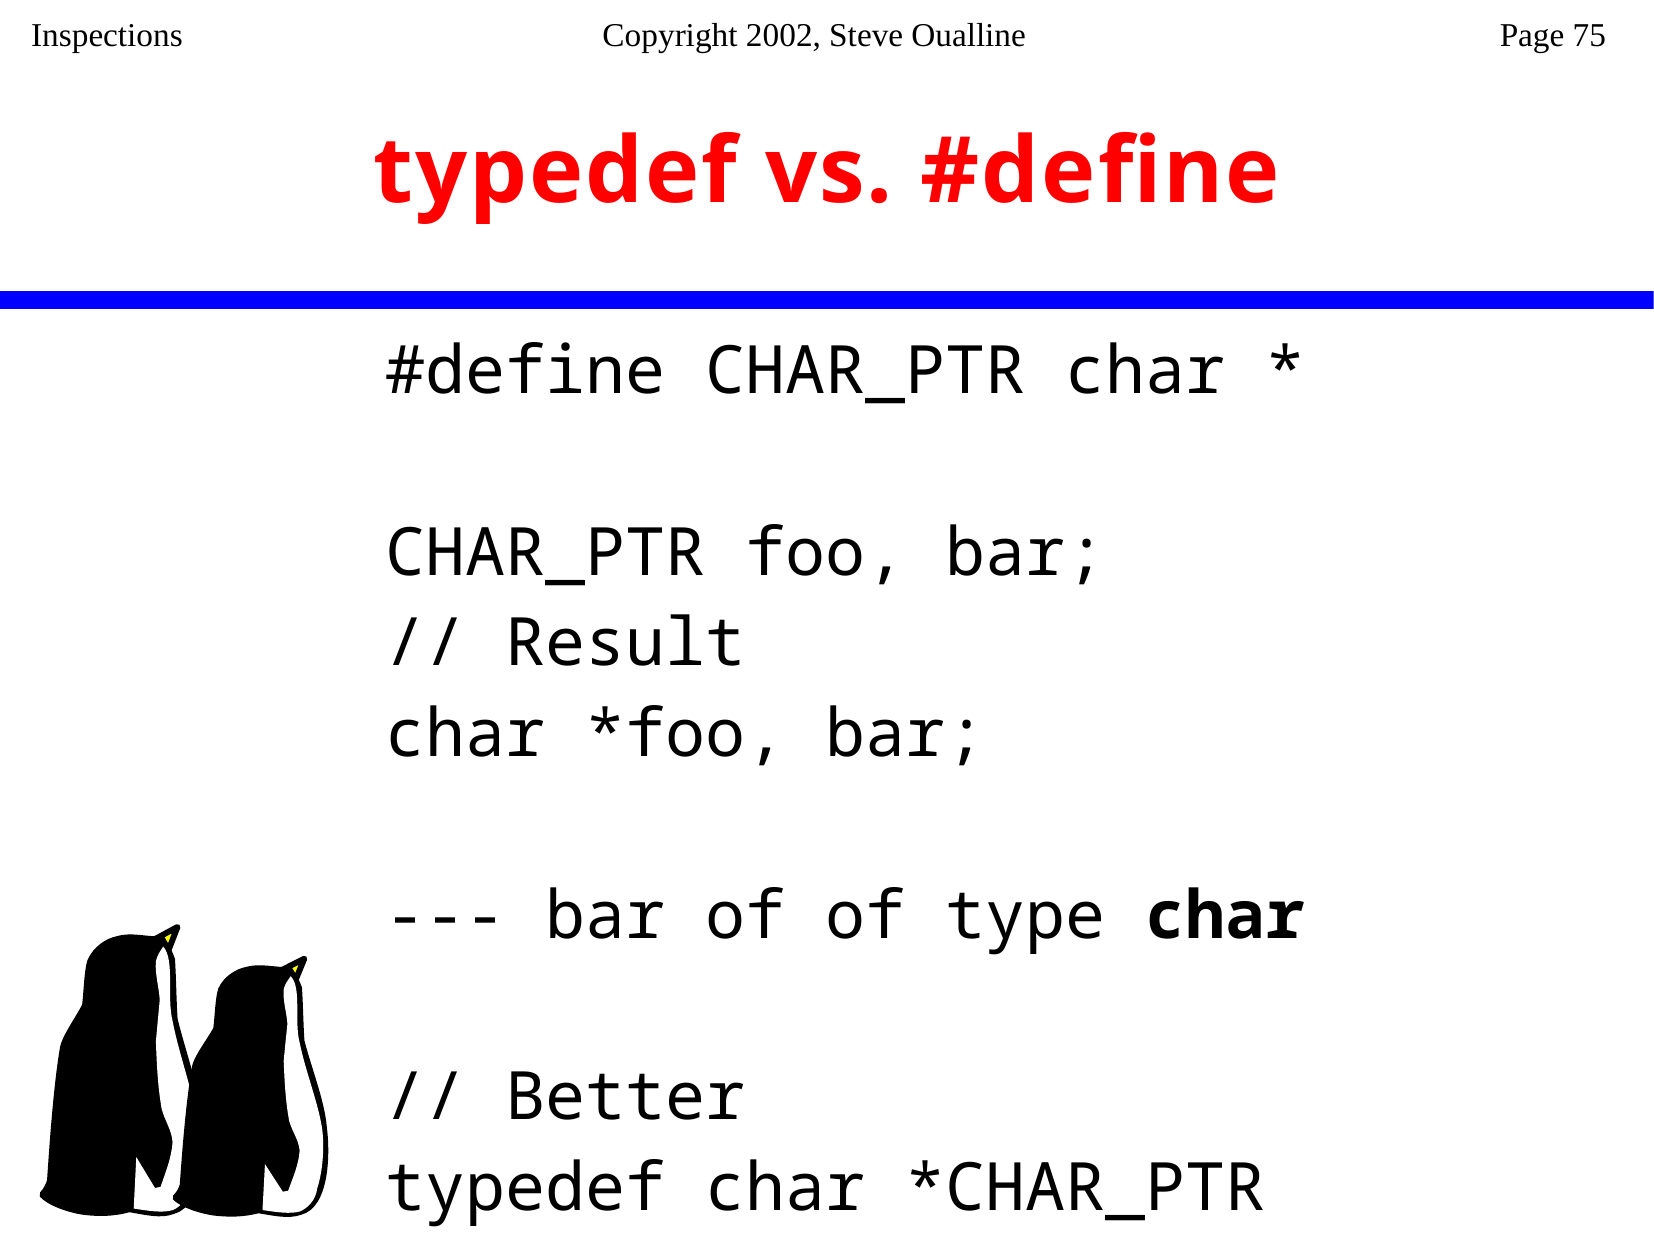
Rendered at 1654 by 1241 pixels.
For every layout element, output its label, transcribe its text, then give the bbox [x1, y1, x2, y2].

list [111, 249, 1524, 787]
title typedef vs. #define [121, 66, 1534, 269]
list #define CHAR_PTR char * CHAR_PTR foo, bar; // Result char *foo, bar; --- bar of of type char // Better typedef char *CHAR_PTR CHAR_PTR foo, bar [385, 322, 1577, 1241]
